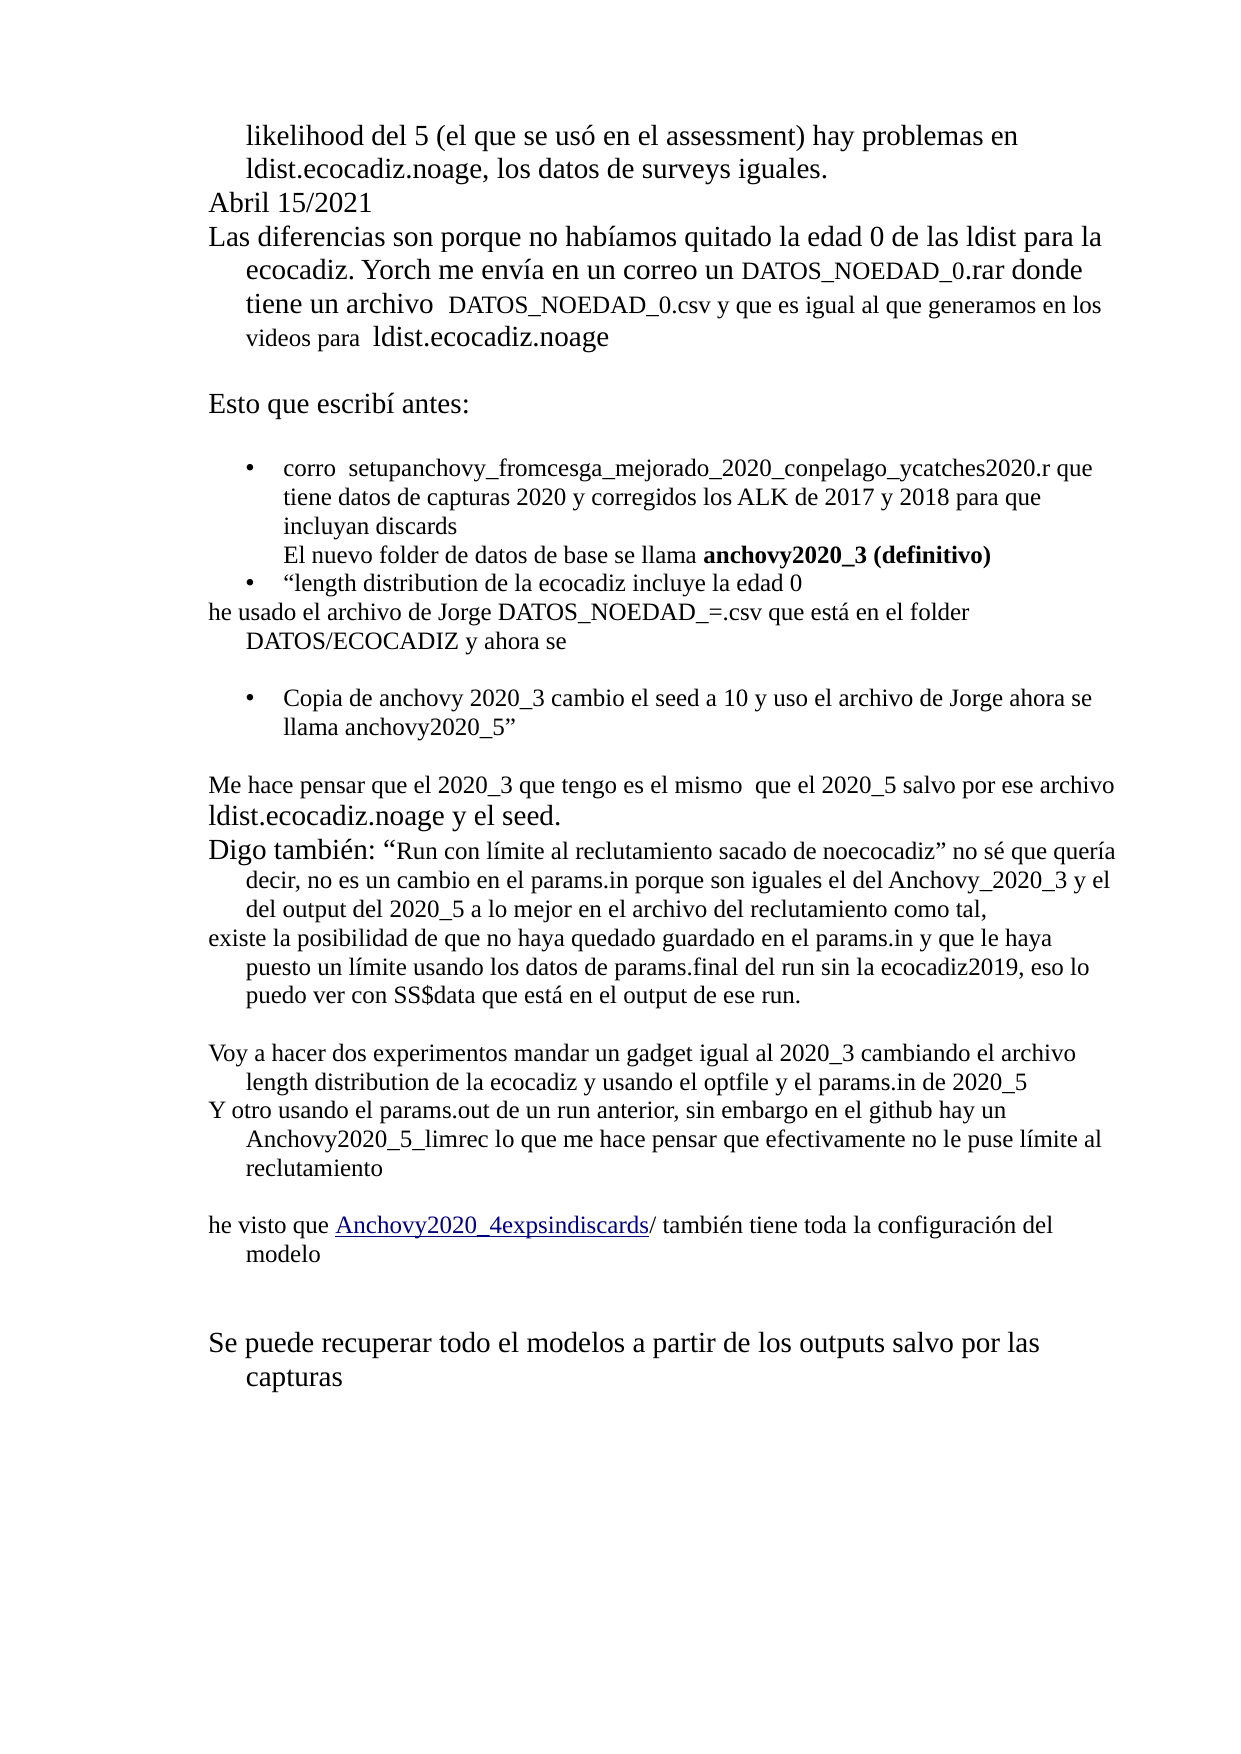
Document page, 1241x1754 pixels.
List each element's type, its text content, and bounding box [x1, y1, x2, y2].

list “length distribution de la ecocadiz incluye la edad 0 [246, 568, 1122, 597]
list Copia de anchovy 2020_3 cambio el seed a 10 y uso el archivo de Jorge ahora se llama anchovy2020_5” [246, 683, 1122, 741]
list El nuevo folder de datos de base se llama anchovy2020_3 (definitivo) [246, 540, 1122, 568]
text Abril 15/2021 [208, 185, 1122, 219]
text Y otro usando el params.out de un run anterior, sin embargo en el github hay un Anchovy2020_5_limrec lo que me hace pensar que efectivamente no le puse límite al reclutamiento [208, 1096, 1122, 1182]
text Digo también: “Run con límite al reclutamiento sacado de noecocadiz” no sé que quería decir, no es un cambio en el params.in porque son iguales el del Anchovy_2020_3 y el del output del 2020_5 a lo mejor en el archivo del reclutamiento como tal, [208, 832, 1122, 923]
text Esto que escribí antes: [208, 386, 1122, 420]
text he visto que Anchovy2020_4expsindiscards/ también tiene toda la configuración del modelo [208, 1211, 1122, 1268]
text Las diferencias son porque no habíamos quitado la edad 0 de las ldist para la ecocadiz. Yorch me envía en un correo un DATOS_NOEDAD_0.rar donde tiene un archivo DATOS_NOEDAD_0.csv y que es igual al que generamos en los videos para ldist.ecocadiz.noage [208, 219, 1122, 353]
text Se puede recuperar todo el modelos a partir de los outputs salvo por las capturas [208, 1326, 1122, 1393]
text Me hace pensar que el 2020_3 que tengo es el mismo que el 2020_5 salvo por ese archivo [208, 770, 1122, 798]
text ldist.ecocadiz.noage y el seed. [208, 798, 1122, 832]
text existe la posibilidad de que no haya quedado guardado en el params.in y que le haya puesto un límite usando los datos de params.final del run sin la ecocadiz2019, eso lo puedo ver con SS$data que está en el output de ese run. [208, 923, 1122, 1009]
list corro setupanchovy_fromcesga_mejorado_2020_conpelago_ycatches2020.r que tiene datos de capturas 2020 y corregidos los ALK de 2017 y 2018 para que incluyan discards [246, 453, 1122, 540]
text Voy a hacer dos experimentos mandar un gadget igual al 2020_3 cambiando el archivo length distribution de la ecocadiz y usando el optfile y el params.in de 2020_5 [208, 1038, 1122, 1096]
text likelihood del 5 (el que se usó en el assessment) hay problemas en ldist.ecocadiz.noage, los datos de surveys iguales. [208, 118, 1122, 185]
text he usado el archivo de Jorge DATOS_NOEDAD_=.csv que está en el folder DATOS/ECOCADIZ y ahora se [208, 597, 1122, 655]
